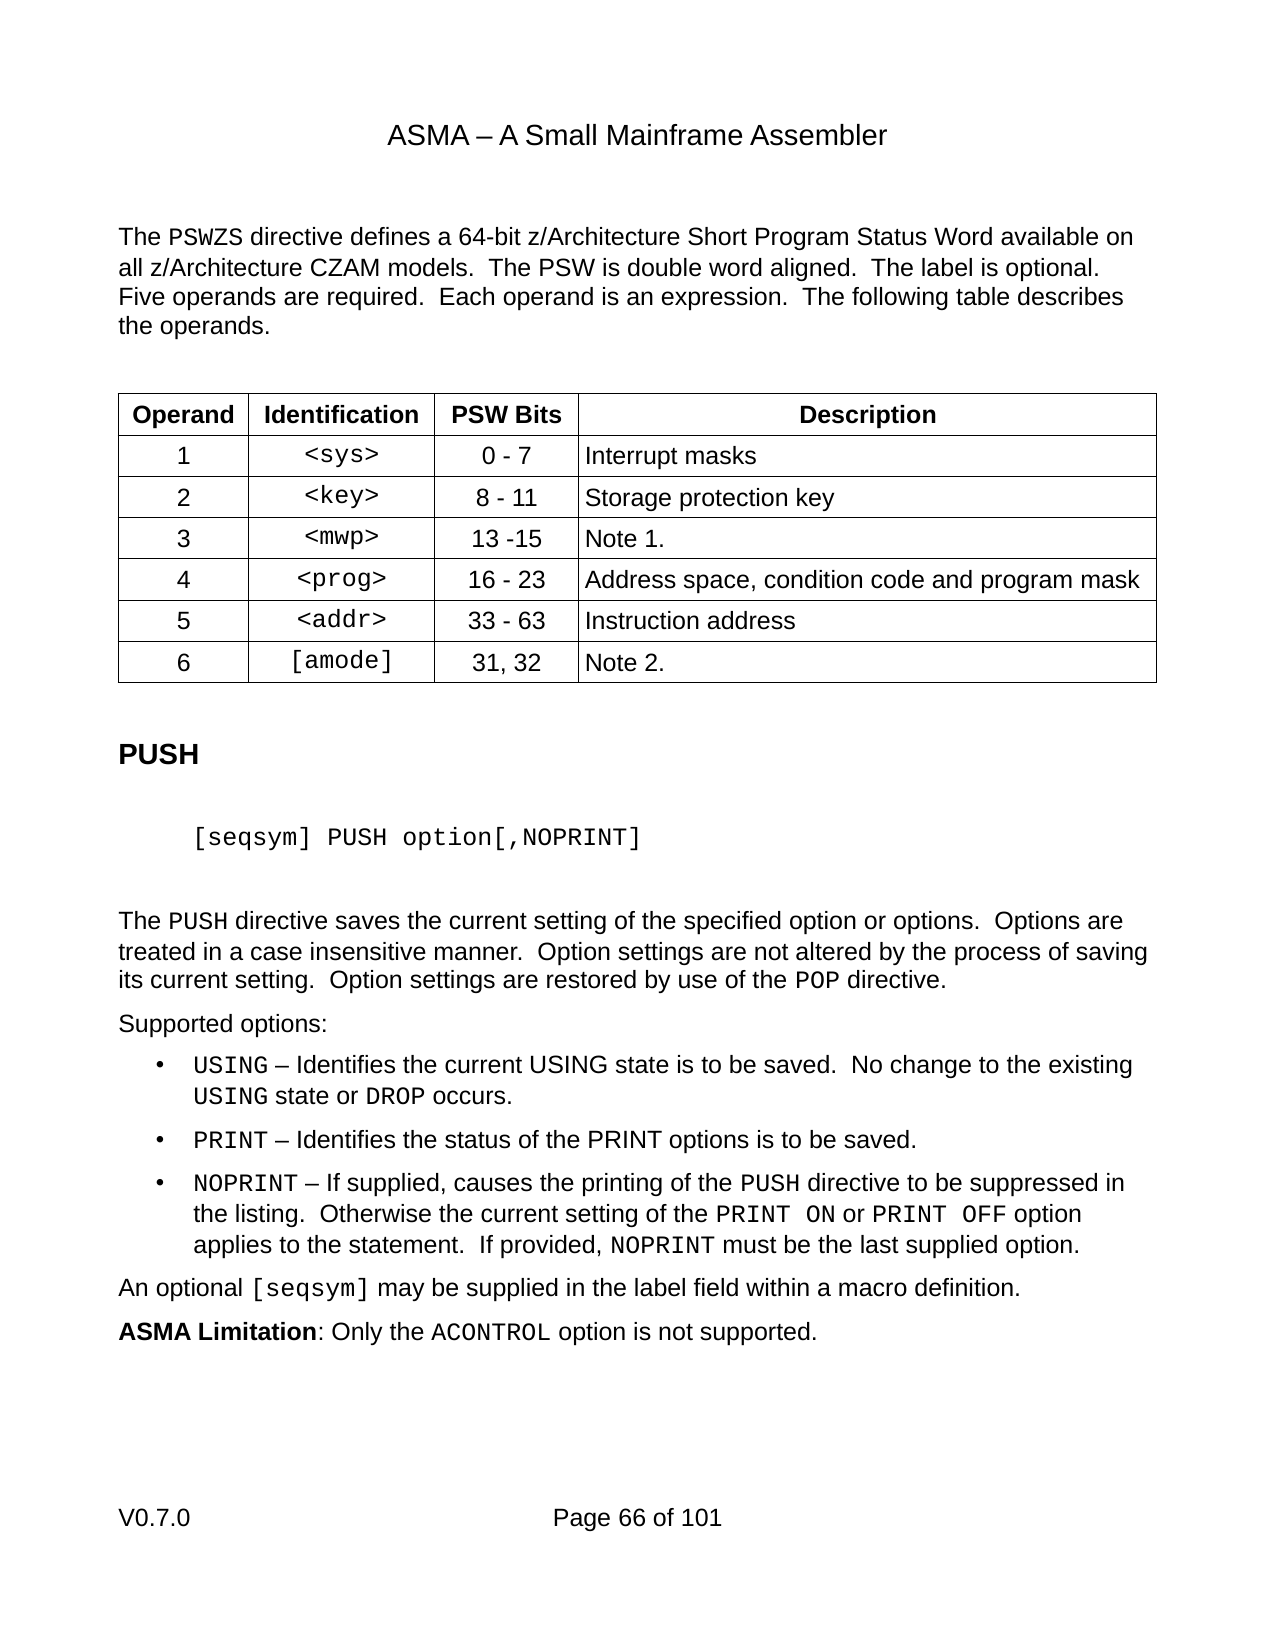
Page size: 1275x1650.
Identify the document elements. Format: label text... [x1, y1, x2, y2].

table_cell <prog> [249, 559, 434, 599]
table_cell <mwp> [249, 518, 434, 558]
table_cell 0 - 7 [435, 436, 578, 476]
table_cell 6 [119, 642, 248, 682]
table_cell <sys> [249, 436, 434, 476]
table_cell 33 - 63 [435, 601, 578, 641]
table_cell Interrupt masks [579, 436, 1156, 476]
table_cell 5 [119, 601, 248, 641]
text [seqsym] PUSH option[,NOPRINT] [192, 824, 1157, 852]
list NOPRINT – If supplied, causes the printing of the PUSH directive to be suppressed in the listing. Otherwise the current setting of the PRINT ON or PRINT OFF option applies to the statement. If provided, NOPRINT must be the last supplied option. [156, 1168, 1157, 1261]
table_header Operand [119, 394, 248, 434]
table_cell 2 [119, 477, 248, 517]
text An optional [seqsym] may be supplied in the label field within a macro definition. [118, 1273, 1157, 1304]
table_cell Address space, condition code and program mask [579, 559, 1156, 599]
table_cell 31, 32 [435, 642, 578, 682]
table_cell Instruction address [579, 601, 1156, 641]
table_cell Storage protection key [579, 477, 1156, 517]
table_header PSW Bits [435, 394, 578, 434]
table_cell 3 [119, 518, 248, 558]
table_cell 13 -15 [435, 518, 578, 558]
table_cell 16 - 23 [435, 559, 578, 599]
text The PSWZS directive defines a 64-bit z/Architecture Short Program Status Word available on all z/Architecture CZAM models. The PSW is double word aligned. The label is optional. Five operands are required. Each operand is an expression. The following table describes the operands. [118, 222, 1157, 339]
text The PUSH directive saves the current setting of the specified option or options. Options are treated in a case insensitive manner. Option settings are not altered by the process of saving its current setting. Option settings are restored by use of the POP directive. [118, 906, 1157, 996]
table_cell <addr> [249, 601, 434, 641]
table_header Identification [249, 394, 434, 434]
table_cell Note 2. [579, 642, 1156, 682]
table_header Description [579, 394, 1156, 434]
text ASMA Limitation: Only the ACONTROL option is not supported. [118, 1317, 1157, 1348]
list PRINT – Identifies the status of the PRINT options is to be saved. [156, 1124, 1157, 1156]
list USING – Identifies the current USING state is to be saved. No change to the existing USING state or DROP occurs. [156, 1050, 1157, 1112]
text Supported options: [118, 1009, 1157, 1038]
table_cell [amode] [249, 642, 434, 682]
table_cell <key> [249, 477, 434, 517]
subtitle PUSH [118, 737, 1157, 770]
table_cell 8 - 11 [435, 477, 578, 517]
table_cell 4 [119, 559, 248, 599]
table_cell Note 1. [579, 518, 1156, 558]
table_cell 1 [119, 436, 248, 476]
